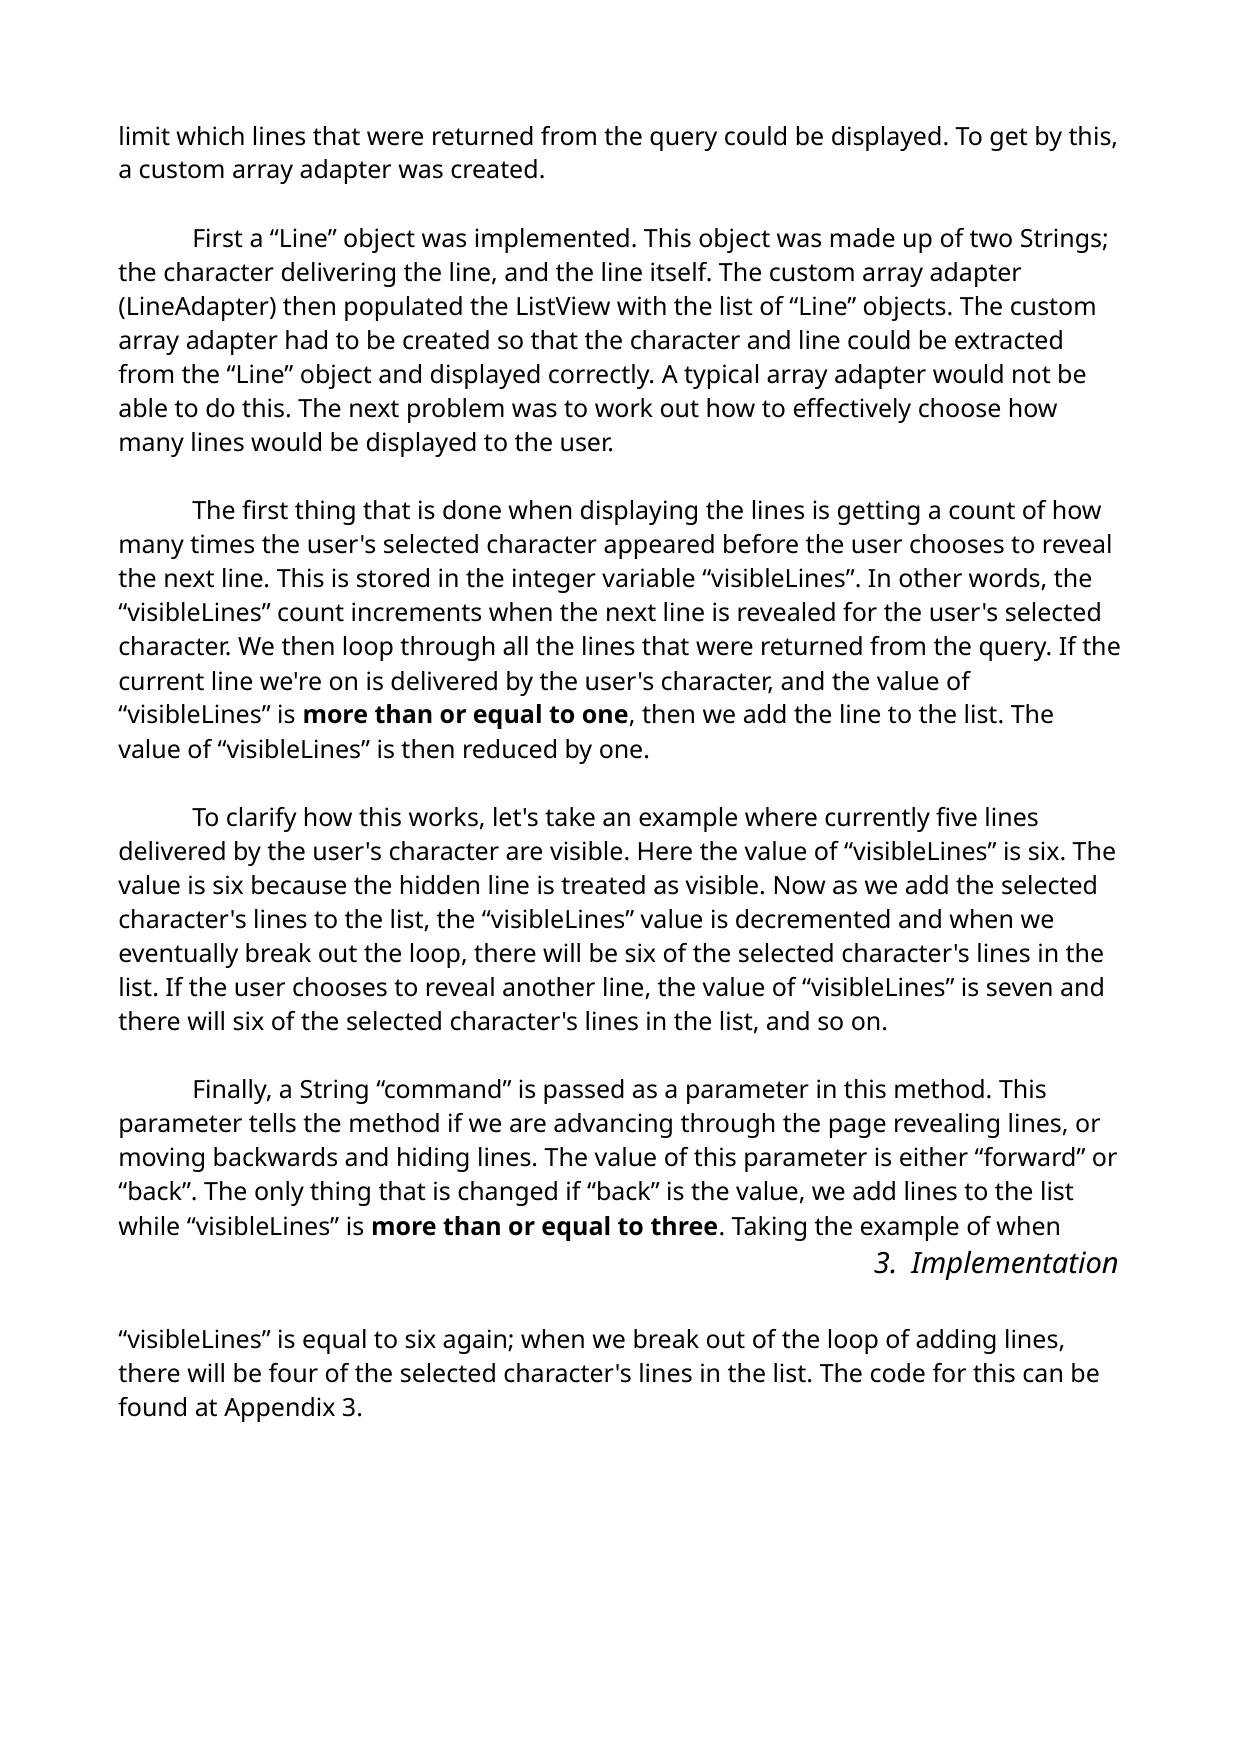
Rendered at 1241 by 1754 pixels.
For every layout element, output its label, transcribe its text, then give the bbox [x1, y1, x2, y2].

text The first thing that is done when displaying the lines is getting a count of how many times the user's selected character appeared before the user chooses to reveal the next line. This is stored in the integer variable “visibleLines”. In other words, the “visibleLines” count increments when the next line is revealed for the user's selected character. We then loop through all the lines that were returned from the query. If the current line we're on is delivered by the user's character, and the value of “visibleLines” is more than or equal to one, then we add the line to the list. The value of “visibleLines” is then reduced by one. [118, 493, 1122, 765]
text To clarify how this works, let's take an example where currently five lines delivered by the user's character are visible. Here the value of “visibleLines” is six. The value is six because the hidden line is treated as visible. Now as we add the selected character's lines to the list, the “visibleLines” value is decremented and when we eventually break out the loop, there will be six of the selected character's lines in the list. If the user chooses to reveal another line, the value of “visibleLines” is seven and there will six of the selected character's lines in the list, and so on. [118, 799, 1122, 1038]
text Finally, a String “command” is passed as a parameter in this method. This parameter tells the method if we are advancing through the page revealing lines, or moving backwards and hiding lines. The value of this parameter is either “forward” or “back”. The only thing that is changed if “back” is the value, we add lines to the list while “visibleLines” is more than or equal to three. Taking the example of when [118, 1072, 1122, 1242]
text limit which lines that were returned from the query could be displayed. To get by this, a custom array adapter was created. [118, 118, 1122, 186]
list Implementation [493, 1242, 1122, 1282]
text “visibleLines” is equal to six again; when we break out of the loop of adding lines, there will be four of the selected character's lines in the list. The code for this can be found at Appendix 3. [118, 1322, 1122, 1424]
text First a “Line” object was implemented. This object was made up of two Strings; the character delivering the line, and the line itself. The custom array adapter (LineAdapter) then populated the ListView with the list of “Line” objects. The custom array adapter had to be created so that the character and line could be extracted from the “Line” object and displayed correctly. A typical array adapter would not be able to do this. The next problem was to work out how to effectively choose how many lines would be displayed to the user. [118, 220, 1122, 459]
